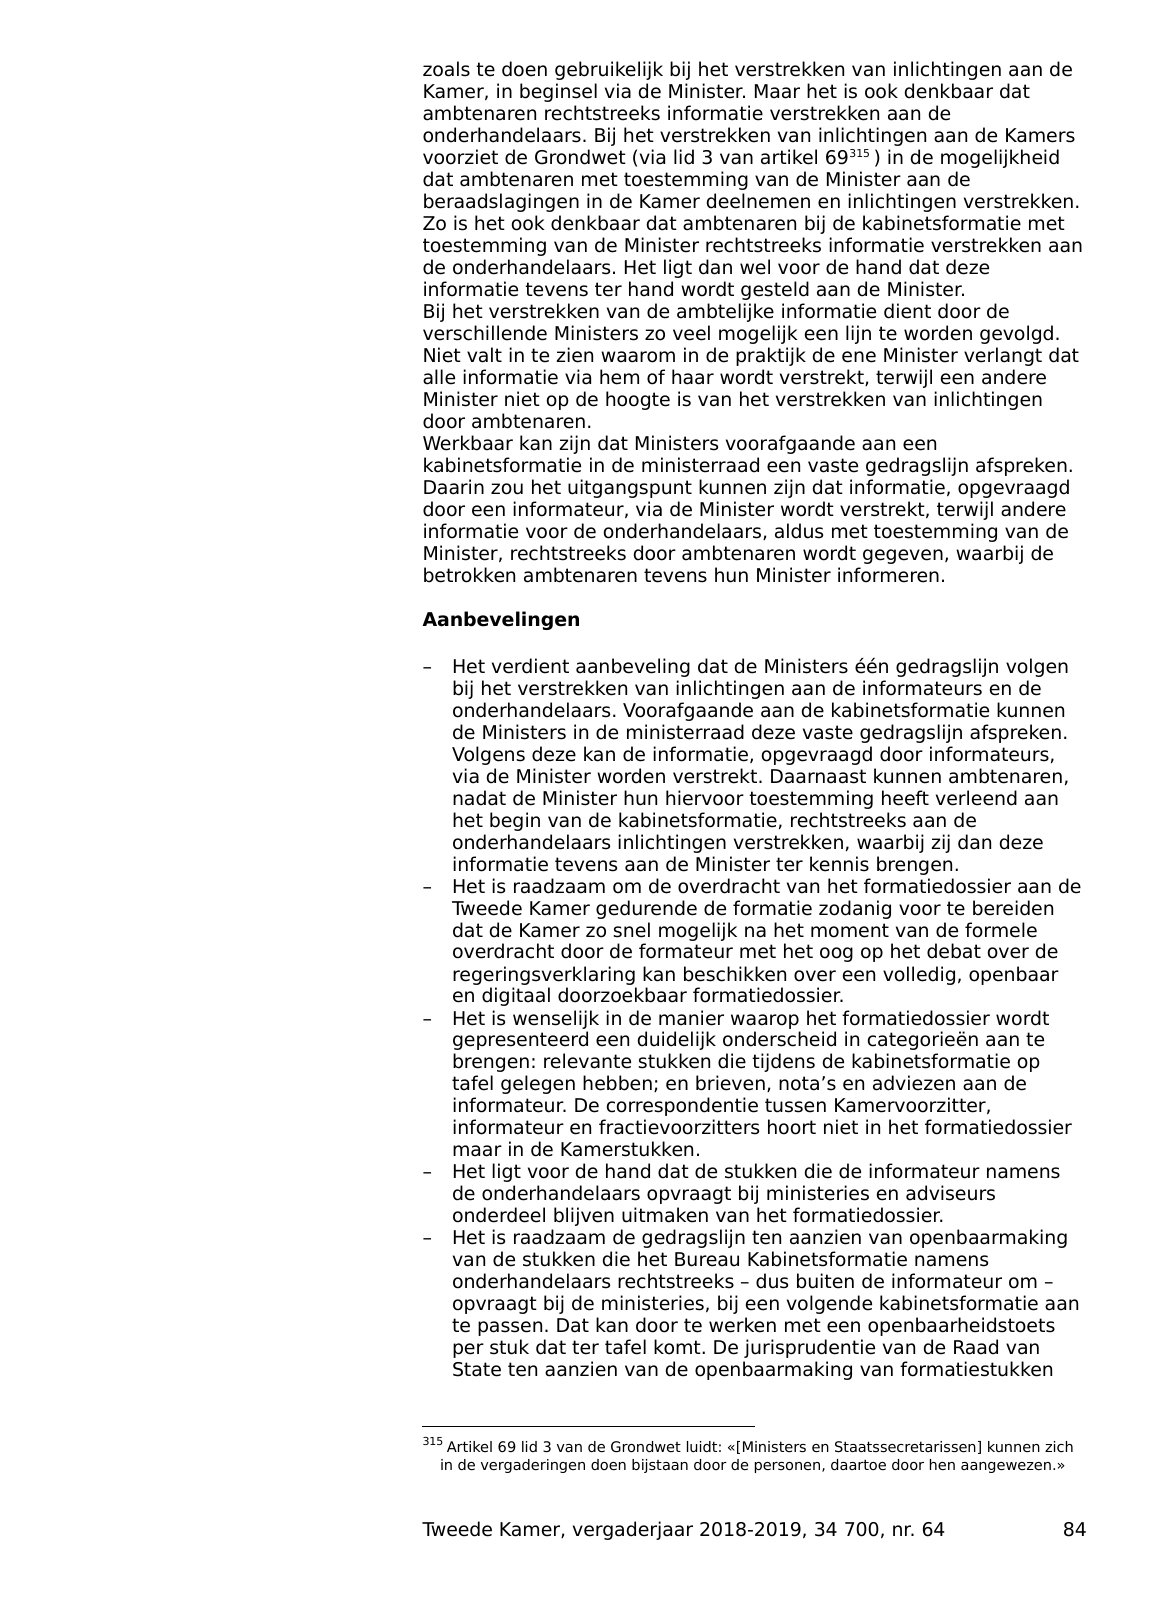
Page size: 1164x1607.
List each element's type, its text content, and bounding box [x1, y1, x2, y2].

text Artikel 69 lid 3 van de Grondwet luidt: «[Ministers en Staatssecretarissen] kunnen zich in de vergaderingen doen bijstaan door de personen, daartoe door hen aangewezen.» [422, 1435, 1087, 1474]
text – Het is wenselijk in de manier waarop het formatiedossier wordt gepresenteerd een duidelijk onderscheid in categorieën aan te brengen: relevante stukken die tijdens de kabinetsformatie op tafel gelegen hebben; en brieven, nota’s en adviezen aan de informateur. De correspondentie tussen Kamervoorzitter, informateur en fractievoorzitters hoort niet in het formatiedossier maar in de Kamerstukken. [422, 1007, 1087, 1161]
text Bij het verstrekken van de ambtelijke informatie dient door de verschillende Ministers zo veel mogelijk een lijn te worden gevolgd. Niet valt in te zien waarom in de praktijk de ene Minister verlangt dat alle informatie via hem of haar wordt verstrekt, terwijl een andere Minister niet op de hoogte is van het verstrekken van inlichtingen door ambtenaren. [422, 301, 1087, 433]
text – Het verdient aanbeveling dat de Ministers één gedragslijn volgen bij het verstrekken van inlichtingen aan de informateurs en de onderhandelaars. Voorafgaande aan de kabinetsformatie kunnen de Ministers in de ministerraad deze vaste gedragslijn afspreken. Volgens deze kan de informatie, opgevraagd door informateurs, via de Minister worden verstrekt. Daarnaast kunnen ambtenaren, nadat de Minister hun hiervoor toestemming heeft verleend aan het begin van de kabinetsformatie, rechtstreeks aan de onderhandelaars inlichtingen verstrekken, waarbij zij dan deze informatie tevens aan de Minister ter kennis brengen. [422, 656, 1087, 876]
subtitle Aanbevelingen [422, 609, 1087, 631]
text – Het is raadzaam de gedragslijn ten aanzien van openbaarmaking van de stukken die het Bureau Kabinetsformatie namens onderhandelaars rechtstreeks – dus buiten de informateur om – opvraagt bij de ministeries, bij een volgende kabinetsformatie aan te passen. Dat kan door te werken met een openbaarheidstoets per stuk dat ter tafel komt. De jurisprudentie van de Raad van State ten aanzien van de openbaarmaking van formatiestukken [422, 1227, 1087, 1381]
text – Het ligt voor de hand dat de stukken die de informateur namens de onderhandelaars opvraagt bij ministeries en adviseurs onderdeel blijven uitmaken van het formatiedossier. [422, 1161, 1087, 1227]
text zoals te doen gebruikelijk bij het verstrekken van inlichtingen aan de Kamer, in beginsel via de Minister. Maar het is ook denkbaar dat ambtenaren rechtstreeks informatie verstrekken aan de onderhandelaars. Bij het verstrekken van inlichtingen aan de Kamers voorziet de Grondwet (via lid 3 van artikel 69) in de mogelijkheid dat ambtenaren met toestemming van de Minister aan de beraadslagingen in de Kamer deelnemen en inlichtingen verstrekken. Zo is het ook denkbaar dat ambtenaren bij de kabinetsformatie met toestemming van de Minister rechtstreeks informatie verstrekken aan de onderhandelaars. Het ligt dan wel voor de hand dat deze informatie tevens ter hand wordt gesteld aan de Minister. [422, 59, 1087, 301]
text – Het is raadzaam om de overdracht van het formatiedossier aan de Tweede Kamer gedurende de formatie zodanig voor te bereiden dat de Kamer zo snel mogelijk na het moment van de formele overdracht door de formateur met het oog op het debat over de regeringsverklaring kan beschikken over een volledig, openbaar en digitaal doorzoekbaar formatiedossier. [422, 876, 1087, 1007]
text Werkbaar kan zijn dat Ministers voorafgaande aan een kabinetsformatie in de ministerraad een vaste gedragslijn afspreken. Daarin zou het uitgangspunt kunnen zijn dat informatie, opgevraagd door een informateur, via de Minister wordt verstrekt, terwijl andere informatie voor de onderhandelaars, aldus met toestemming van de Minister, rechtstreeks door ambtenaren wordt gegeven, waarbij de betrokken ambtenaren tevens hun Minister informeren. [422, 433, 1087, 587]
